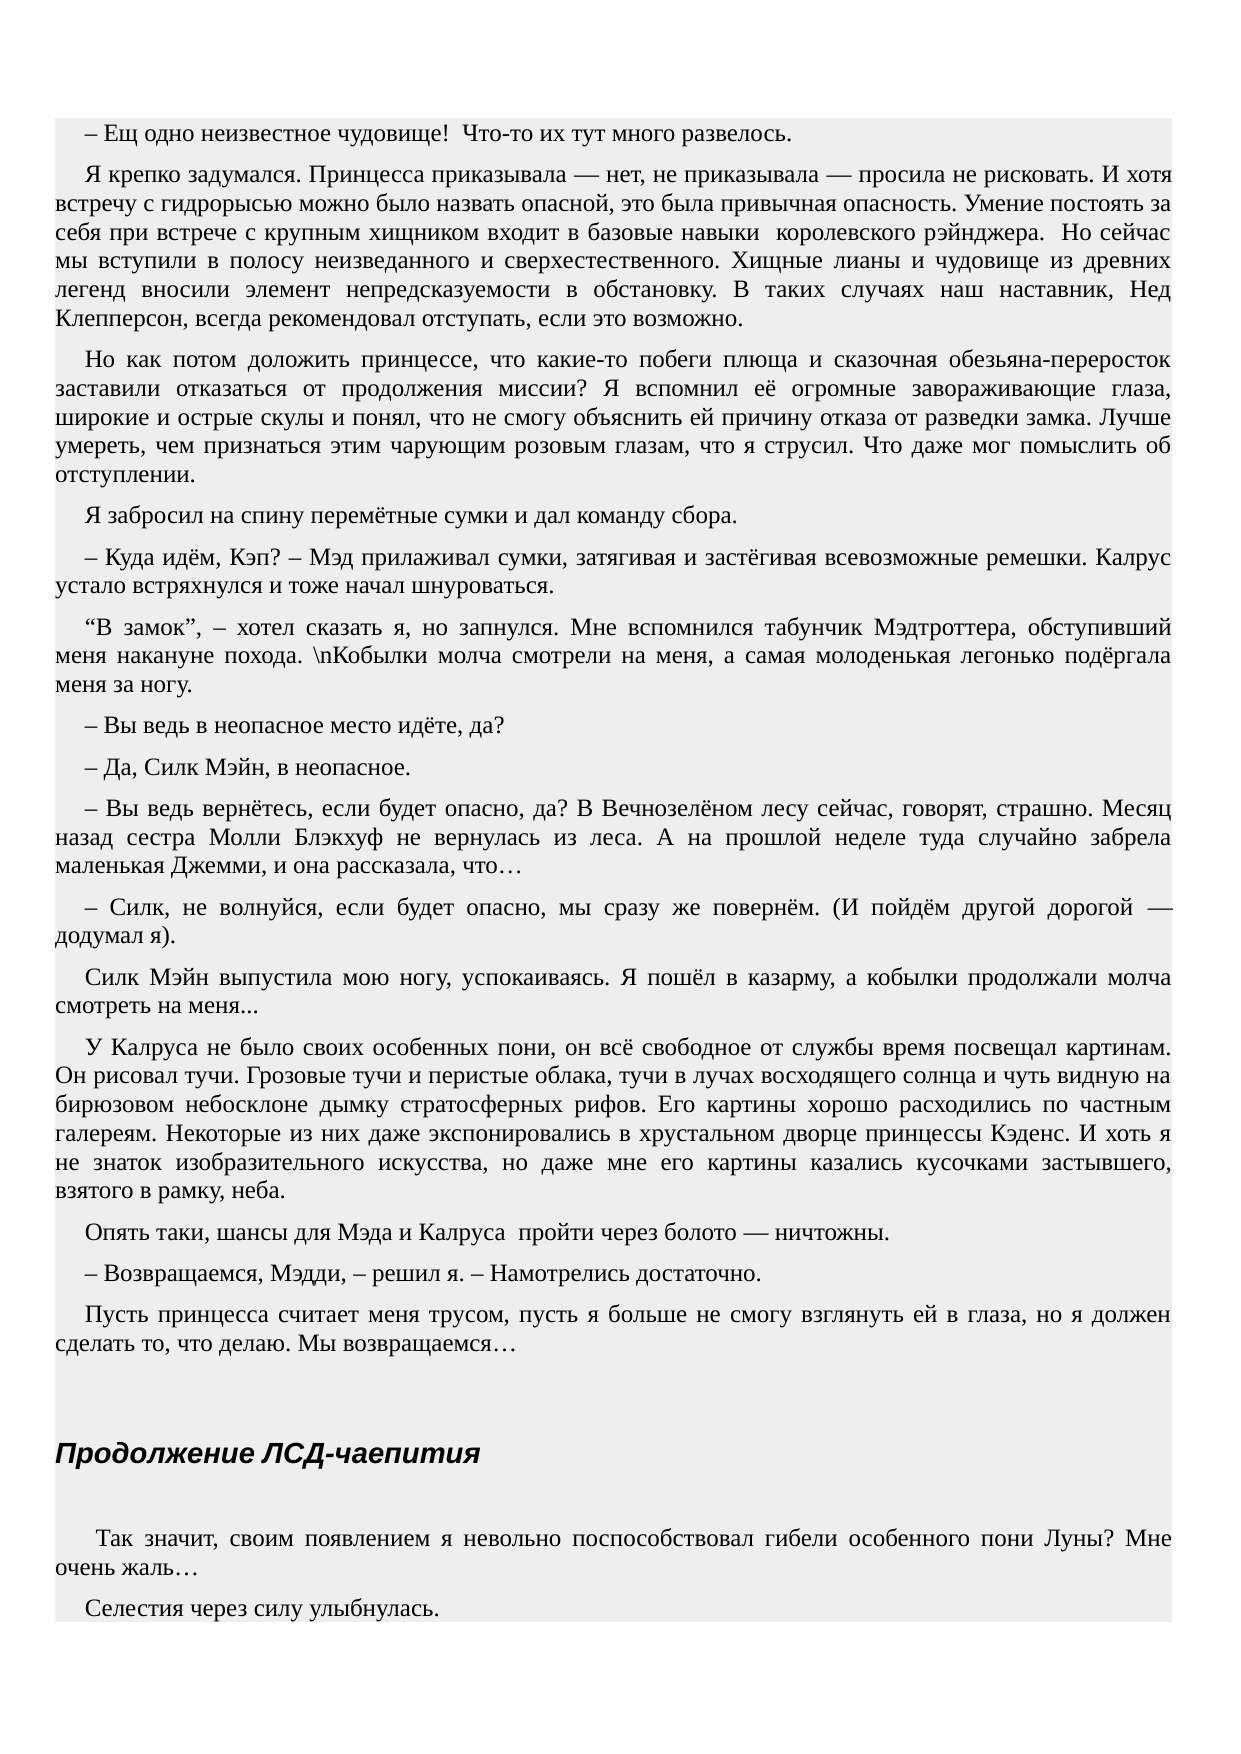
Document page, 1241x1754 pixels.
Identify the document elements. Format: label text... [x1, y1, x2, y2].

text Я забросил на спину перемётные сумки и дал команду сбора. [55, 501, 1172, 529]
text Опять таки, шансы для Мэда и Калруса пройти через болото — ничтожны. [55, 1217, 1172, 1246]
text “В замок”, – хотел сказать я, но запнулся. Мне вспомнился табунчик Мэдтроттера, обступивший меня накануне похода. \nКобылки молча смотрели на меня, а самая молоденькая легонько подёргала меня за ногу. [55, 612, 1172, 698]
text – Вы ведь вернётесь, если будет опасно, да? В Вечнозелёном лесу сейчас, говорят, страшно. Месяц назад сестра Молли Блэкхуф не вернулась из леса. А на прошлой неделе туда случайно забрела маленькая Джемми, и она рассказала, что… [55, 793, 1172, 879]
text Селестия через силу улыбнулась. [55, 1593, 1172, 1622]
text Так значит, своим появлением я невольно поспособствовал гибели особенного пони Луны? Мне очень жаль… [55, 1523, 1172, 1580]
subtitle Продолжение ЛСД-чаепития [55, 1436, 1172, 1469]
text – Ещ одно неизвестное чудовище! Что-то их тут много развелось. [55, 118, 1172, 147]
text Но как потом доложить принцессе, что какие-то побеги плюща и сказочная обезьяна-переросток заставили отказаться от продолжения миссии? Я вспомнил её огромные завораживающие глаза, широкие и острые скулы и понял, что не смогу объяснить ей причину отказа от разведки замка. Лучше умереть, чем признаться этим чарующим розовым глазам, что я струсил. Что даже мог помыслить об отступлении. [55, 344, 1172, 488]
text – Вы ведь в неопасное место идёте, да? [55, 711, 1172, 739]
text Пусть принцесса считает меня трусом, пусть я больше не смогу взглянуть ей в глаза, но я должен сделать то, что делаю. Мы возвращаемся… [55, 1299, 1172, 1357]
text – Куда идём, Кэп? – Мэд прилаживал сумки, затягивая и застёгивая всевозможные ремешки. Калрус устало встряхнулся и тоже начал шнуроваться. [55, 542, 1172, 599]
text – Силк, не волнуйся, если будет опасно, мы сразу же повернём. (И пойдём другой дорогой — додумал я). [55, 892, 1172, 949]
text У Калруса не было своих особенных пони, он всё свободное от службы время посвещал картинам. Он рисовал тучи. Грозовые тучи и перистые облака, тучи в лучах восходящего солнца и чуть видную на бирюзовом небосклоне дымку стратосферных рифов. Его картины хорошо расходились по частным галереям. Некоторые из них даже экспонировались в хрустальном дворце принцессы Кэденс. И хоть я не знаток изобразительного искусства, но даже мне его картины казались кусочками застывшего, взятого в рамку, неба. [55, 1032, 1172, 1204]
text – Возвращаемся, Мэдди, – решил я. – Намотрелись достаточно. [55, 1258, 1172, 1287]
text – Да, Силк Мэйн, в неопасное. [55, 752, 1172, 781]
text Я крепко задумался. Принцесса приказывала — нет, не приказывала — просила не рисковать. И хотя встречу с гидрорысью можно было назвать опасной, это была привычная опасность. Умение постоять за себя при встрече с крупным хищником входит в базовые навыки королевского рэйнджера. Но сейчас мы вступили в полосу неизведанного и сверхестественного. Хищные лианы и чудовище из древних легенд вносили элемент непредсказуемости в обстановку. В таких случаях наш наставник, Нед Клепперсон, всегда рекомендовал отступать, если это возможно. [55, 159, 1172, 332]
text Силк Мэйн выпустила мою ногу, успокаиваясь. Я пошёл в казарму, а кобылки продолжали молча смотреть на меня... [55, 962, 1172, 1019]
